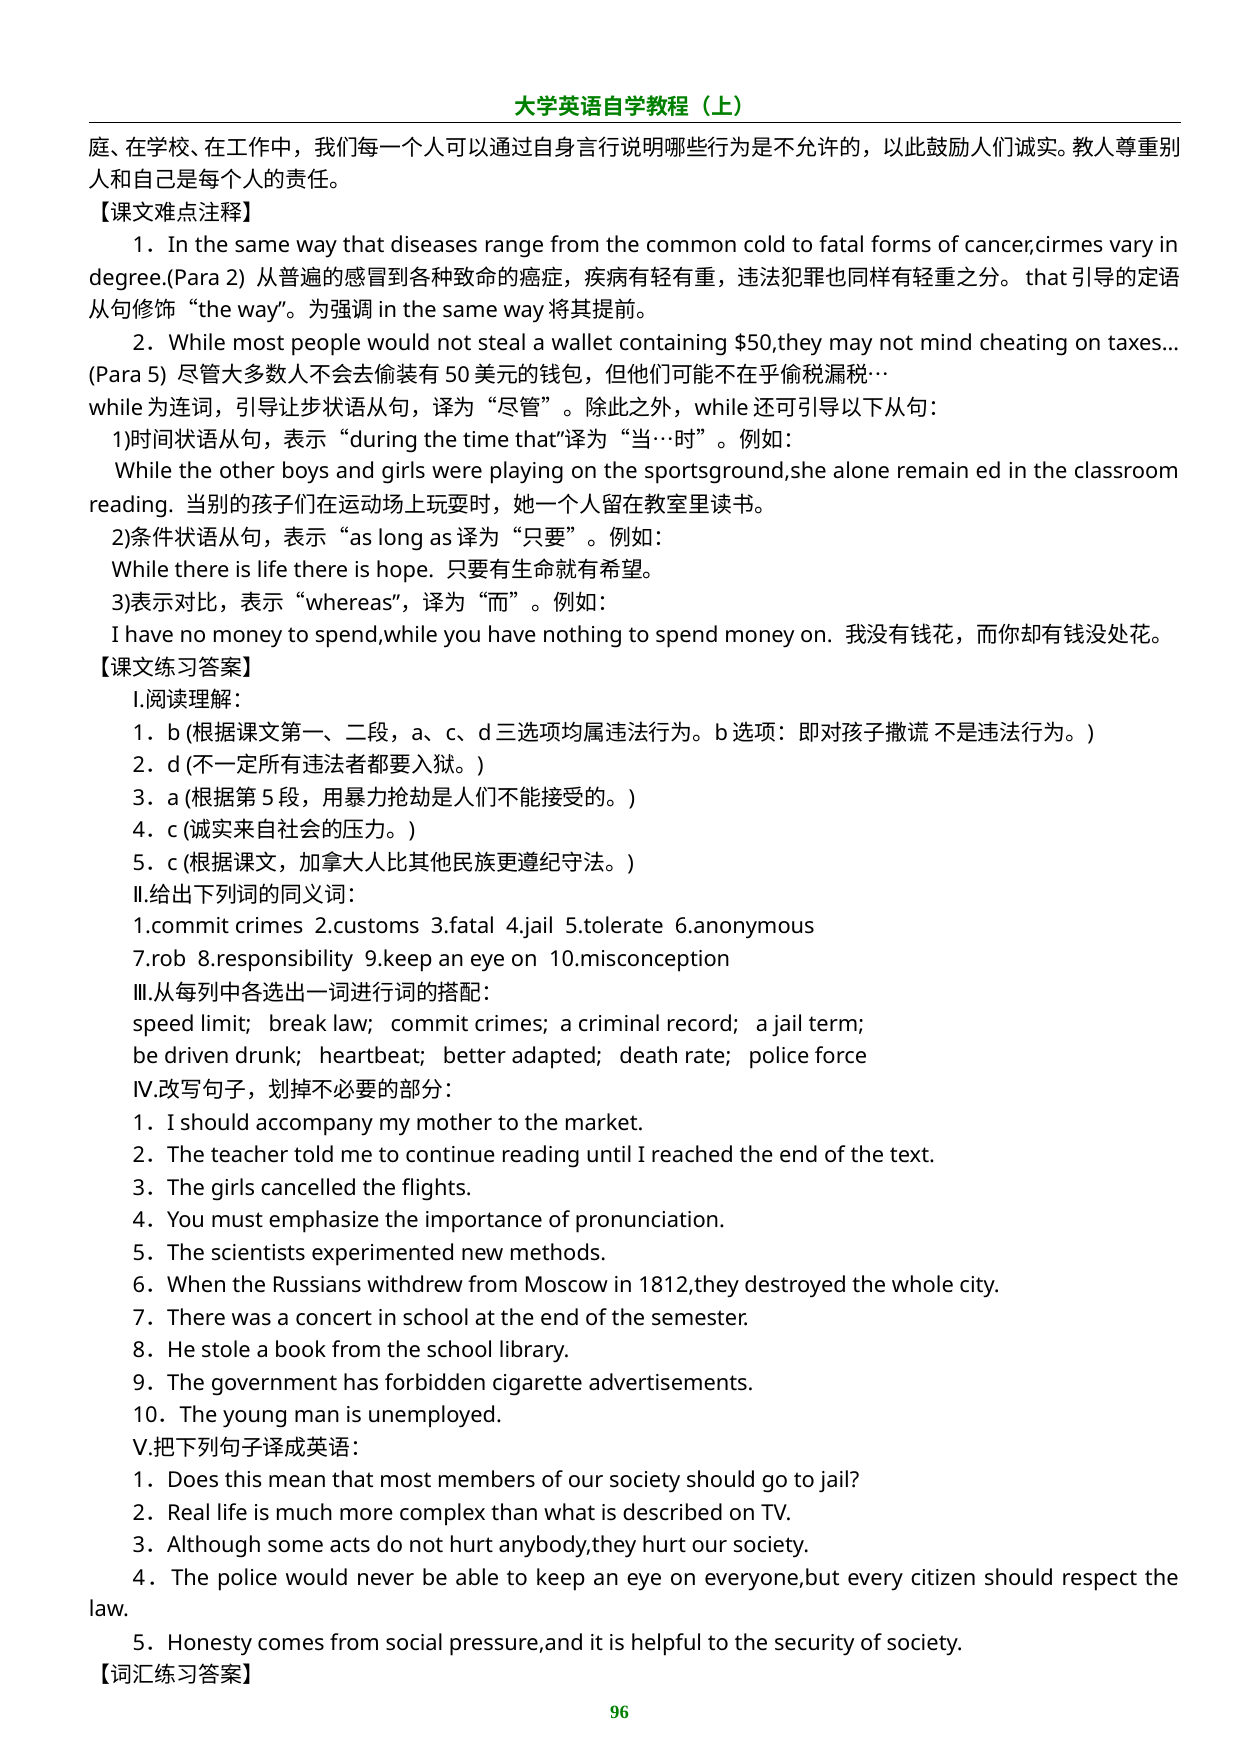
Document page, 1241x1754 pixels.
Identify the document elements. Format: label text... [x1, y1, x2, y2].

text 3．The girls cancelled the flights. [89, 1169, 1181, 1202]
text 4．c (诚实来自社会的压力。) [89, 812, 1181, 844]
text 【课文练习答案】 [89, 649, 1181, 682]
text 【词汇练习答案】 [89, 1657, 1181, 1689]
text 4．The police would never be able to keep an eye on everyone,but every citizen should respect the law. [89, 1559, 1181, 1624]
text 1．b (根据课文第一、二段，a、c、d三选项均属违法行为。b选项：即对孩子撒谎 不是违法行为。) [89, 714, 1181, 747]
text 2．The teacher told me to continue reading until I reached the end of the text. [89, 1137, 1181, 1169]
text Ⅱ.给出下列词的同义词： [89, 877, 1181, 909]
text 1．I should accompany my mother to the market. [89, 1104, 1181, 1137]
text 1.commit crimes 2.customs 3.fatal 4.jail 5.tolerate 6.anonymous [89, 909, 1181, 942]
text 9．The government has forbidden cigarette advertisements. [89, 1364, 1181, 1397]
text 庭、在学校、在工作中，我们每一个人可以通过自身言行说明哪些行为是不允许的，以此鼓励人们诚实。教人尊重别人和自己是每个人的责任。 [89, 129, 1181, 194]
text be driven drunk; heartbeat; better adapted; death rate; police force [89, 1039, 1181, 1072]
text 1．Does this mean that most members of our society should go to jail? [89, 1462, 1181, 1494]
text 1．In the same way that diseases range from the common cold to fatal forms of cancer,cirmes vary in degree.(Para 2) 从普遍的感冒到各种致命的癌症，疾病有轻有重，违法犯罪也同样有轻重之分。that引导的定语从句修饰“the way”。为强调in the same way将其提前。 [89, 227, 1181, 324]
text 2．While most people would not steal a wallet containing $50,they may not mind cheating on taxes…(Para 5) 尽管大多数人不会去偷装有50美元的钱包，但他们可能不在乎偷税漏税… while为连词，引导让步状语从句，译为“尽管”。除此之外，while还可引导以下从句： 1)时间状语从句，表示“during the time that”译为“当…时”。例如： While the other boys and girls were playing on the sportsground,she alone remain ed in the classroom reading. 当别的孩子们在运动场上玩耍时，她一个人留在教室里读书。 2)条件状语从句，表示“as long as译为“只要”。例如： While there is life there is hope. 只要有生命就有希望。 3)表示对比，表示“whereas”，译为“而”。例如： I have no money to spend,while you have nothing to spend money on. 我没有钱花，而你却有钱没处花。 [89, 324, 1181, 649]
text 7．There was a concert in school at the end of the semester. [89, 1299, 1181, 1332]
text 3．a (根据第5段，用暴力抢劫是人们不能接受的。) [89, 779, 1181, 812]
text 8．He stole a book from the school library. [89, 1332, 1181, 1364]
text speed limit; break law; commit crimes; a criminal record; a jail term; [89, 1007, 1181, 1039]
text 【课文难点注释】 [89, 194, 1181, 227]
text Ⅰ.阅读理解： [89, 682, 1181, 714]
text 10．The young man is unemployed. [89, 1397, 1181, 1429]
text Ⅴ.把下列句子译成英语： [89, 1429, 1181, 1462]
text 6．When the Russians withdrew from Moscow in 1812,they destroyed the whole city. [89, 1267, 1181, 1299]
text 5．The scientists experimented new methods. [89, 1234, 1181, 1267]
text Ⅳ.改写句子，划掉不必要的部分： [89, 1072, 1181, 1104]
text Ⅲ.从每列中各选出一词进行词的搭配： [89, 974, 1181, 1007]
text 2．d (不一定所有违法者都要入狱。) [89, 747, 1181, 779]
text 5．Honesty comes from social pressure,and it is helpful to the security of society. [89, 1624, 1181, 1657]
text 4．You must emphasize the importance of pronunciation. [89, 1202, 1181, 1234]
text 7.rob 8.responsibility 9.keep an eye on 10.misconception [89, 942, 1181, 974]
text 2．Real life is much more complex than what is described on TV. [89, 1494, 1181, 1527]
text 3．Although some acts do not hurt anybody,they hurt our society. [89, 1527, 1181, 1559]
text 5．c (根据课文，加拿大人比其他民族更遵纪守法。) [89, 844, 1181, 877]
